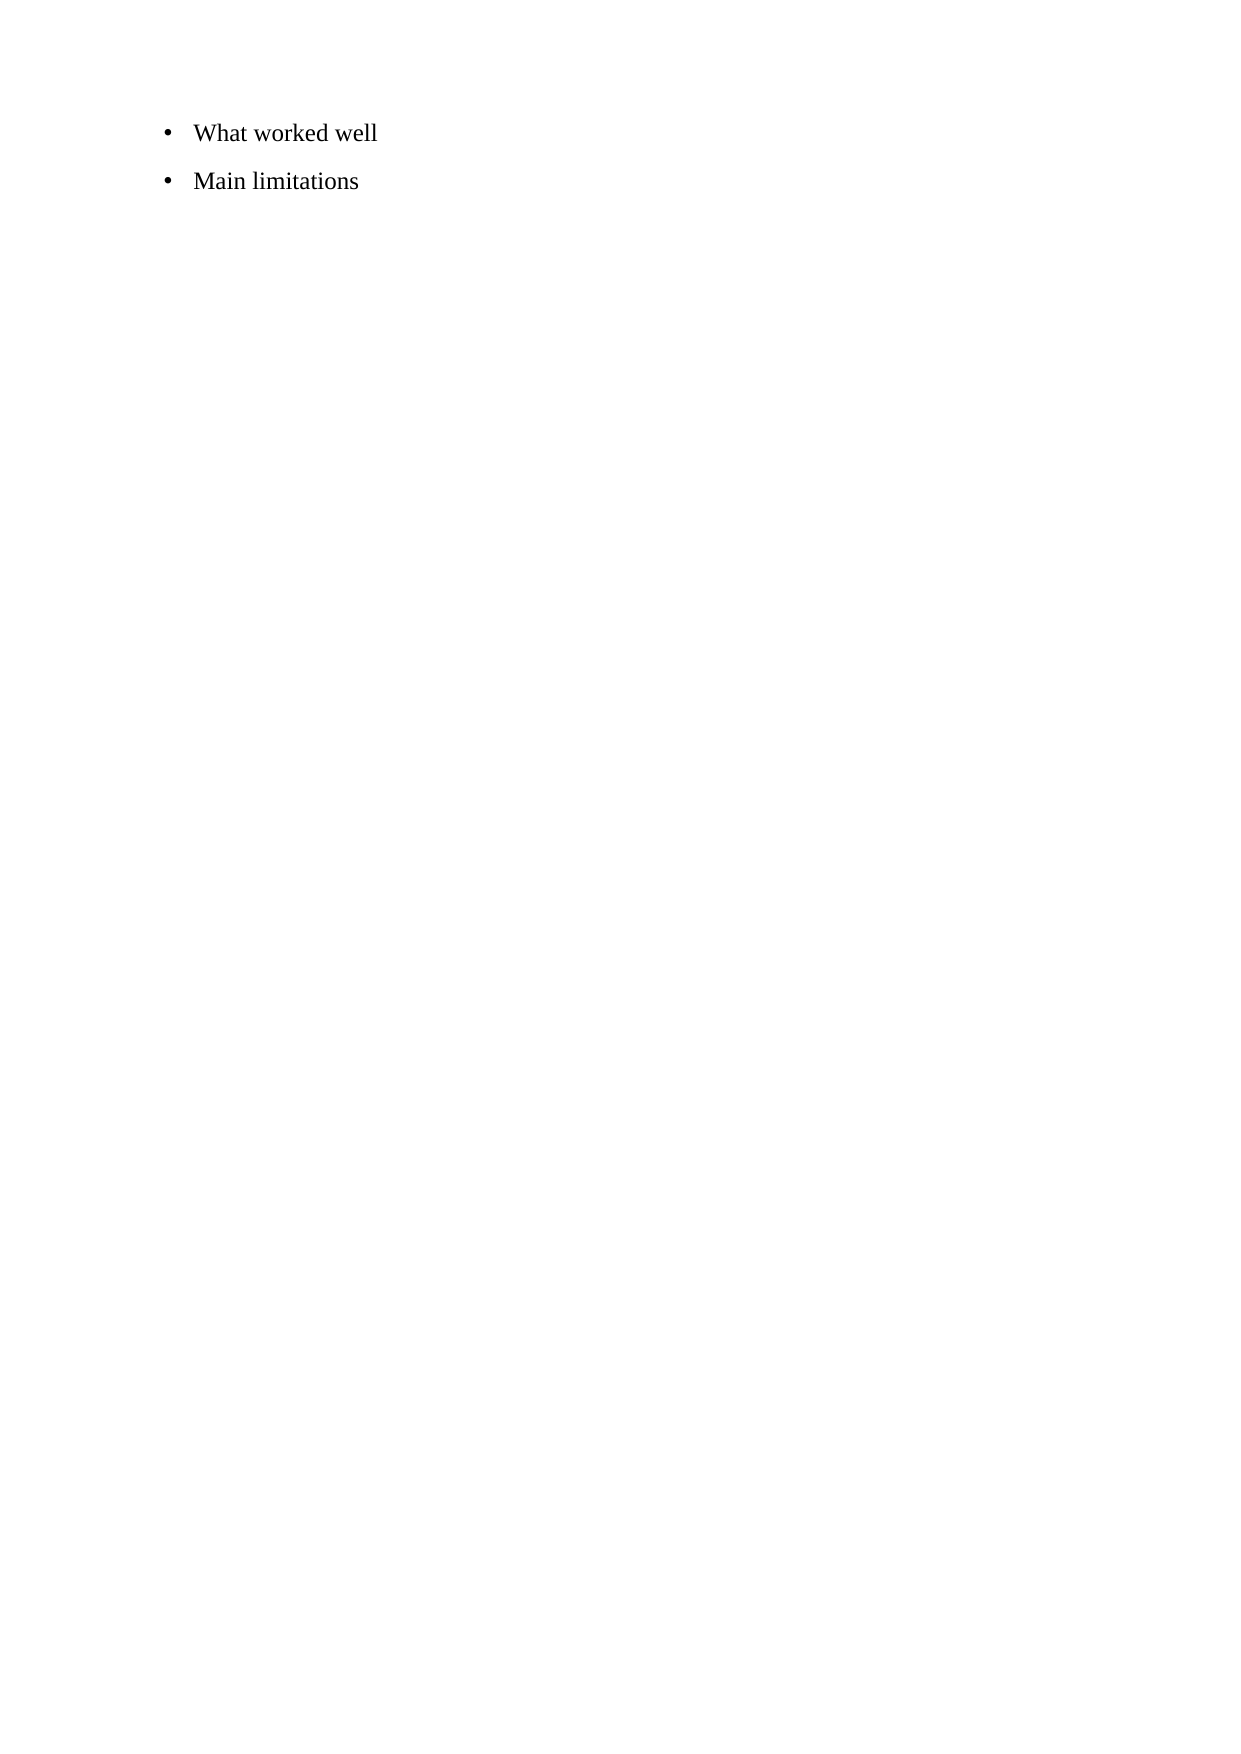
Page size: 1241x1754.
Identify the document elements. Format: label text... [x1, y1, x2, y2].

list Main limitations [164, 166, 1122, 194]
list What worked well [164, 118, 1122, 147]
